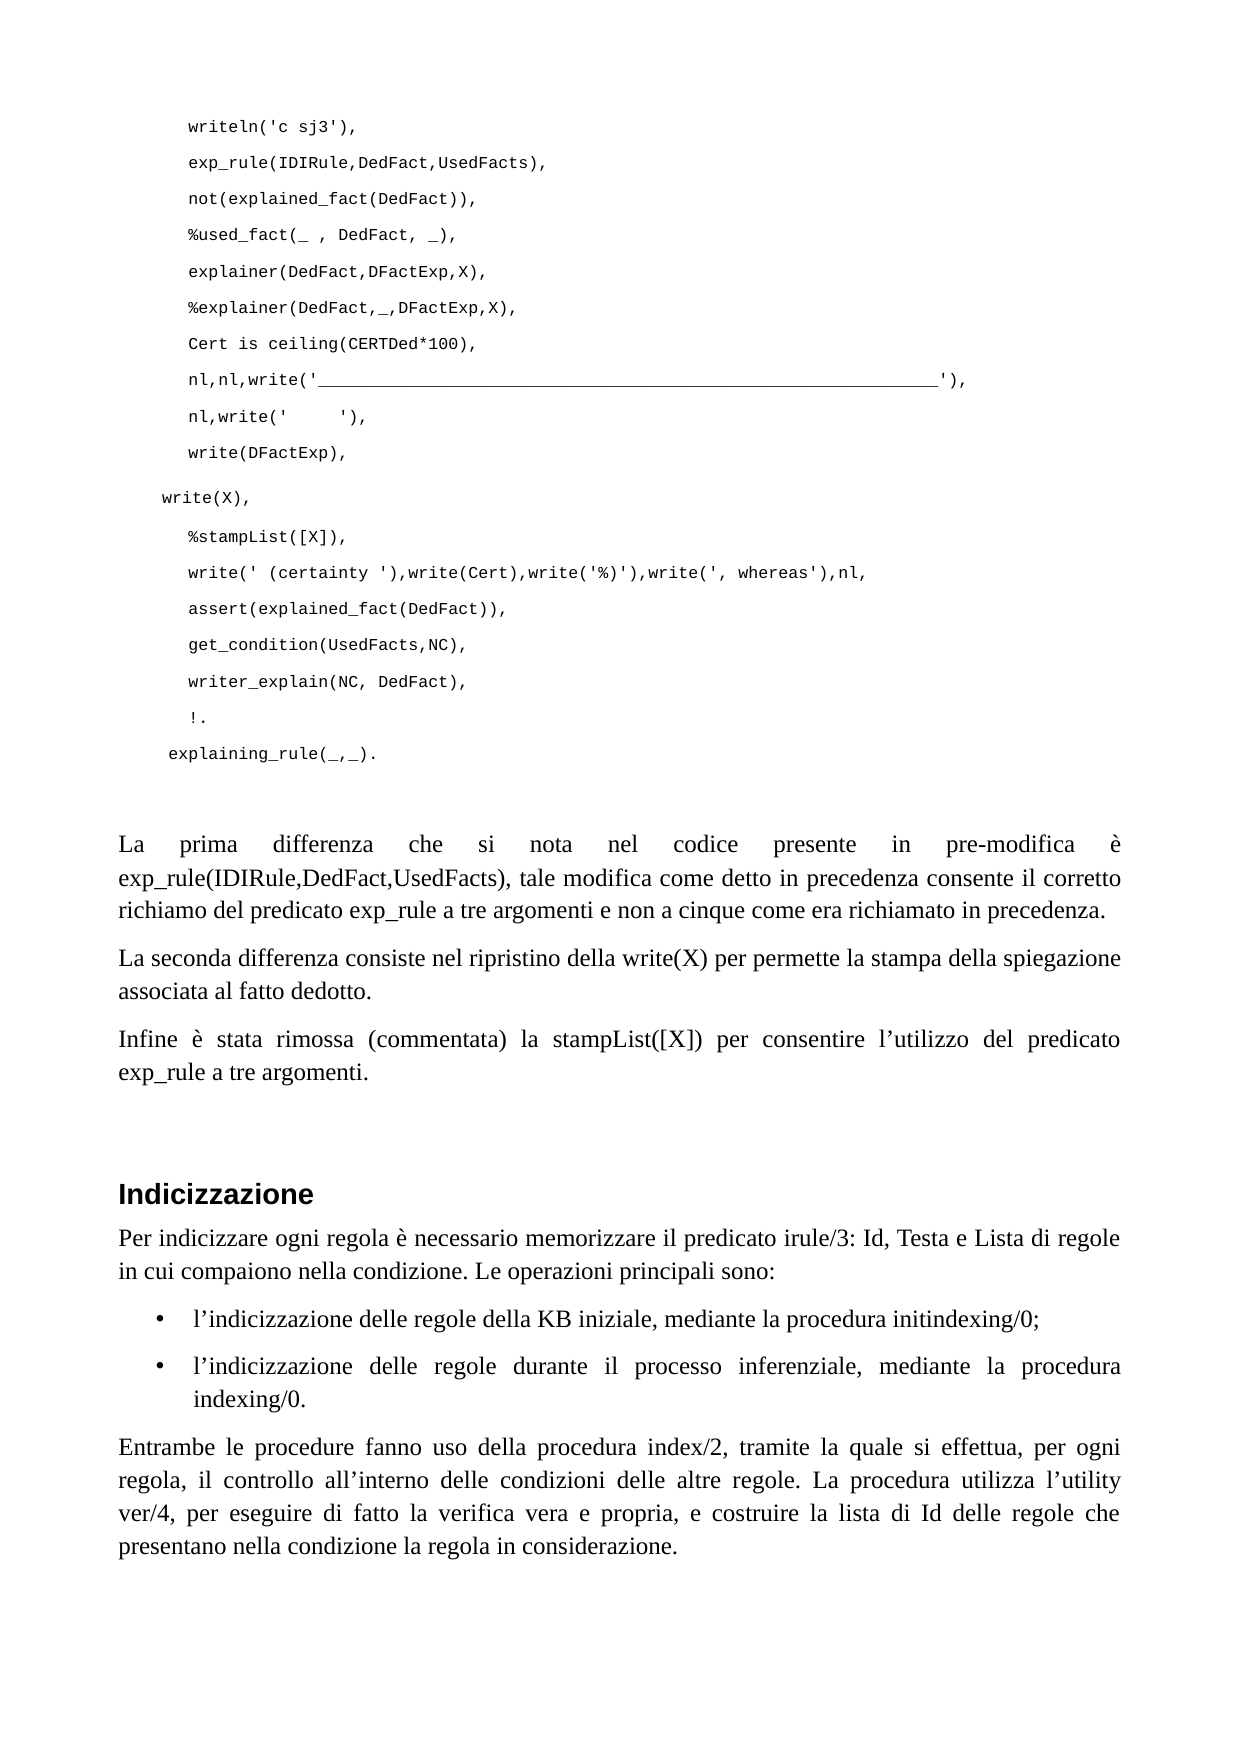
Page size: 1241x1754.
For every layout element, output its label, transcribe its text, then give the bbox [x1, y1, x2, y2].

text %stampList([X]), [118, 528, 1122, 547]
list l’indicizzazione delle regole durante il processo inferenziale, mediante la procedura indexing/0. [156, 1351, 1122, 1413]
text La prima differenza che si nota nel codice presente in pre-modifica è exp_rule(IDIRule,DedFact,UsedFacts), tale modifica come detto in precedenza consente il corretto richiamo del predicato exp_rule a tre argomenti e non a cinque come era richiamato in precedenza. [118, 829, 1122, 924]
text !. [118, 709, 1122, 728]
text writeln('c sj3'), [118, 118, 1122, 137]
text %explainer(DedFact,_,DFactExp,X), [118, 299, 1122, 318]
text %used_fact(_ , DedFact, _), [118, 227, 1122, 246]
text not(explained_fact(DedFact)), [118, 191, 1122, 209]
text writer_explain(NC, DedFact), [118, 673, 1122, 692]
text Per indicizzare ogni regola è necessario memorizzare il predicato irule/3: Id, Testa e Lista di regole in cui compaiono nella condizione. Le operazioni principali sono: [118, 1223, 1122, 1285]
text explaining_rule(_,_). [118, 746, 1122, 764]
text write(DFactExp), [118, 444, 1122, 463]
subtitle Indicizzazione [118, 1177, 1122, 1211]
text write(' (certainty '),write(Cert),write('%)'),write(', whereas'),nl, [118, 564, 1122, 583]
text La seconda differenza consiste nel ripristino della write(X) per permette la stampa della spiegazione associata al fatto dedotto. [118, 943, 1122, 1005]
text Entrambe le procedure fanno uso della procedura index/2, tramite la quale si effettua, per ogni regola, il controllo all’interno delle condizioni delle altre regole. La procedura utilizza l’utility ver/4, per eseguire di fatto la verifica vera e propria, e costruire la lista di Id delle regole che presentano nella condizione la regola in considerazione. [118, 1432, 1122, 1560]
text assert(explained_fact(DedFact)), [118, 601, 1122, 619]
text nl,write(' '), [118, 408, 1122, 427]
list l’indicizzazione delle regole della KB iniziale, mediante la procedura initindexing/0; [156, 1304, 1122, 1332]
text explainer(DedFact,DFactExp,X), [118, 263, 1122, 282]
text nl,nl,write('______________________________________________________________'), [118, 372, 1122, 391]
text get_condition(UsedFacts,NC), [118, 637, 1122, 656]
text write(X), [118, 481, 1122, 509]
text Infine è stata rimossa (commentata) la stampList([X]) per consentire l’utilizzo del predicato exp_rule a tre argomenti. [118, 1024, 1122, 1086]
text Cert is ceiling(CERTDed*100), [118, 336, 1122, 354]
text exp_rule(IDIRule,DedFact,UsedFacts), [118, 154, 1122, 173]
